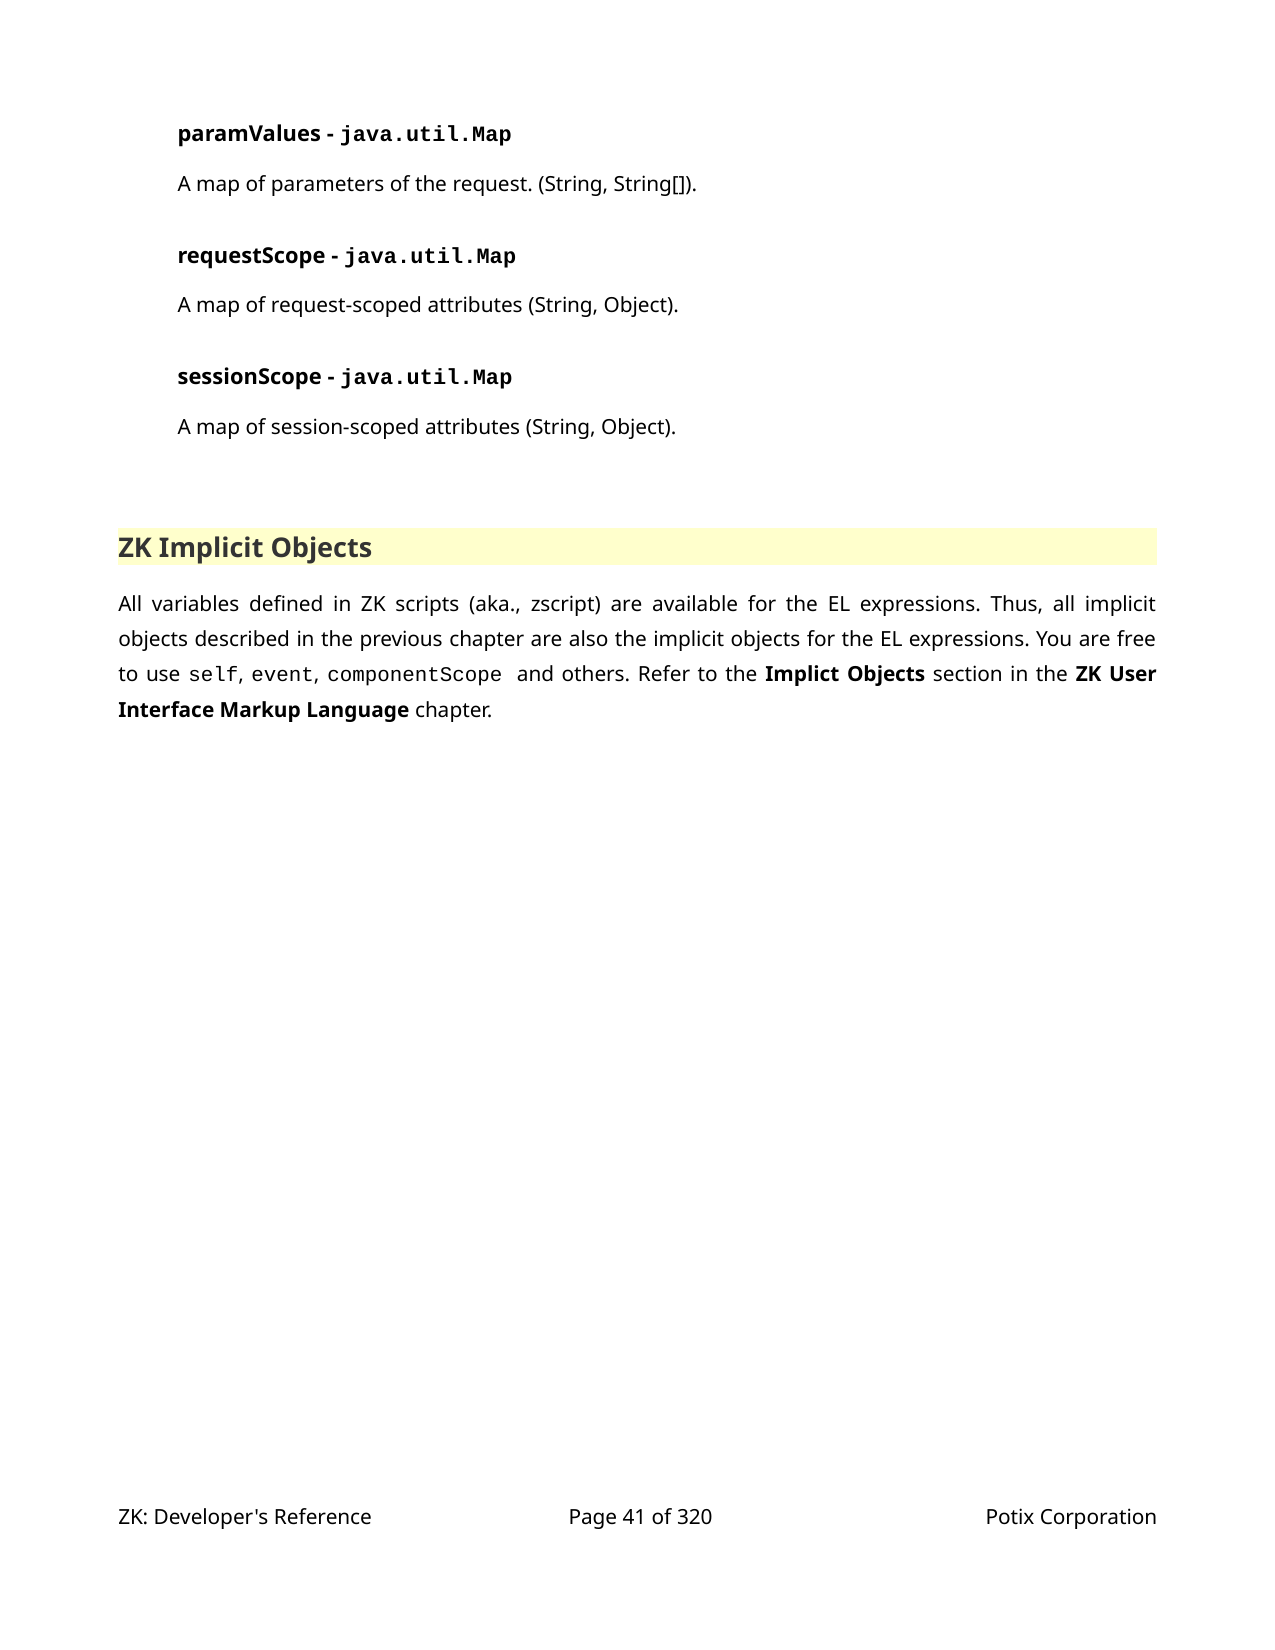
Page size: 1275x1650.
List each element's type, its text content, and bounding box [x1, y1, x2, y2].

subtitle paramValues - java.util.Map [177, 118, 1157, 148]
subtitle requestScope - java.util.Map [177, 239, 1157, 270]
text A map of request-scoped attributes (String, Object). [177, 290, 1157, 318]
subtitle ZK Implicit Objects [118, 528, 1157, 565]
text All variables defined in ZK scripts (aka., zscript) are available for the EL expressions. Thus, all implicit objects described in the previous chapter are also the implicit objects for the EL expressions. You are free to use self, event, componentScope and others. Refer to the Implict Objects section in the ZK User Interface Markup Language chapter. [118, 589, 1157, 723]
text A map of parameters of the request. (String, String[]). [177, 169, 1157, 197]
text A map of session-scoped attributes (String, Object). [177, 412, 1157, 440]
subtitle sessionScope - java.util.Map [177, 361, 1157, 391]
